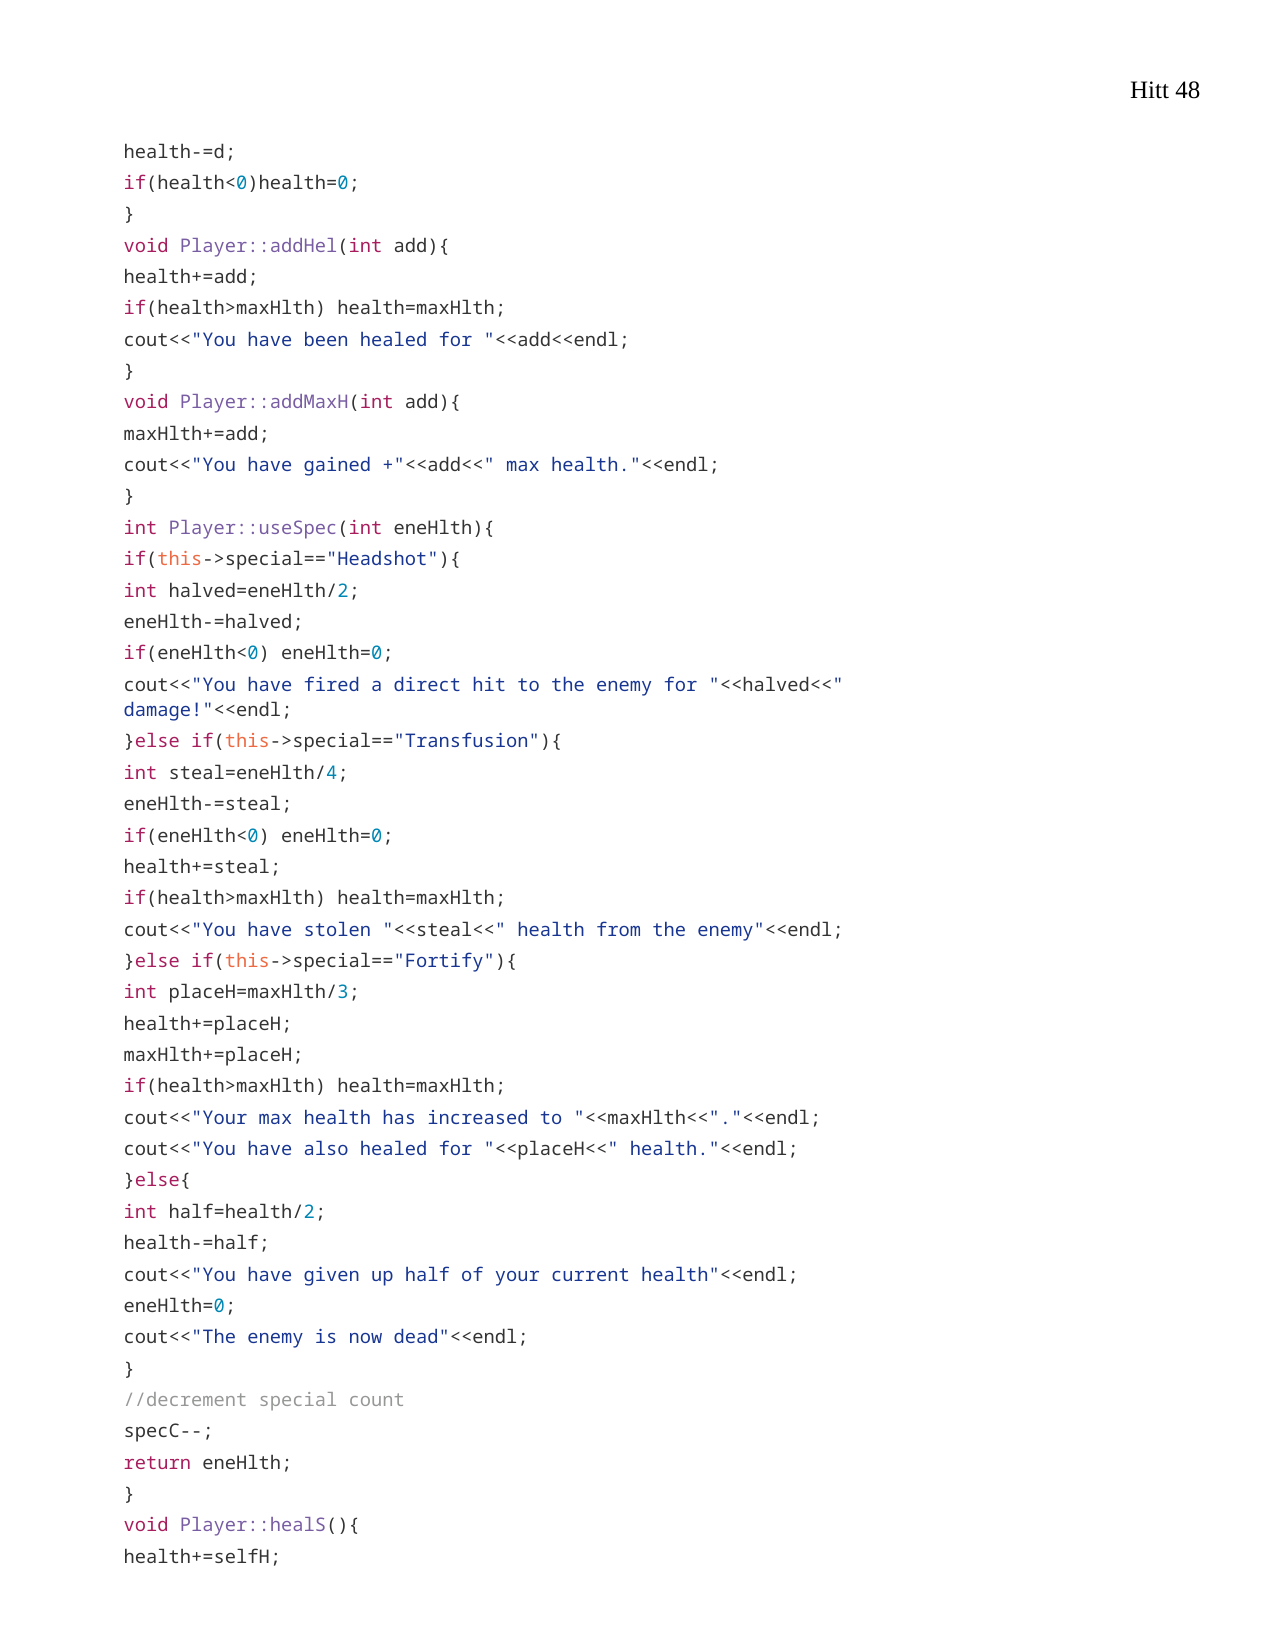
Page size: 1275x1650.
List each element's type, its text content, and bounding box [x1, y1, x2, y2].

table_cell cout<<"You have given up half of your current health"<<endl; [120, 1258, 981, 1289]
table_cell [75, 1227, 120, 1258]
table_cell }else if(this->special=="Fortify"){ [120, 944, 981, 976]
table_cell [75, 1133, 120, 1164]
table_cell cout<<"You have fired a direct hit to the enemy for "<<halved<<" damage!"<<endl; [120, 668, 981, 725]
table_cell [75, 1289, 120, 1321]
table_cell health+=placeH; [120, 1007, 981, 1038]
table_cell }else if(this->special=="Transfusion"){ [120, 725, 981, 756]
table_cell [75, 819, 120, 850]
table_cell [75, 1446, 120, 1477]
table_cell [75, 1007, 120, 1038]
table_cell cout<<"You have stolen "<<steal<<" health from the enemy"<<endl; [120, 913, 981, 944]
table_cell } [120, 198, 981, 229]
table_cell if(eneHlth<0) eneHlth=0; [120, 637, 981, 668]
table_cell if(health>maxHlth) health=maxHlth; [120, 882, 981, 913]
table_cell [75, 788, 120, 819]
table_cell eneHlth=0; [120, 1289, 981, 1321]
table_cell health+=steal; [120, 850, 981, 882]
table_cell if(health>maxHlth) health=maxHlth; [120, 292, 981, 323]
table_cell cout<<"The enemy is now dead"<<endl; [120, 1321, 981, 1352]
table_cell maxHlth+=add; [120, 417, 981, 448]
table_cell [75, 386, 120, 417]
table_cell } [120, 1352, 981, 1383]
table_cell } [120, 480, 981, 511]
table_cell health-=d; [120, 135, 981, 166]
table_cell void Player::addMaxH(int add){ [120, 386, 981, 417]
table_cell [75, 1383, 120, 1415]
table_cell [75, 198, 120, 229]
table_cell [75, 944, 120, 976]
table_cell void Player::addHel(int add){ [120, 229, 981, 260]
table_cell cout<<"You have also healed for "<<placeH<<" health."<<endl; [120, 1133, 981, 1164]
table_cell [75, 725, 120, 756]
table_cell [75, 1540, 120, 1571]
table_cell if(eneHlth<0) eneHlth=0; [120, 819, 981, 850]
table_cell if(health<0)health=0; [120, 166, 981, 198]
table_cell [75, 1321, 120, 1352]
table_cell [75, 260, 120, 292]
table_cell void Player::healS(){ [120, 1509, 981, 1540]
table_cell cout<<"You have gained +"<<add<<" max health."<<endl; [120, 449, 981, 480]
table_cell [75, 1101, 120, 1132]
table_cell [75, 1478, 120, 1509]
table_cell [75, 323, 120, 354]
table_cell cout<<"You have been healed for "<<add<<endl; [120, 323, 981, 354]
table_cell [75, 1195, 120, 1227]
table_cell specC--; [120, 1415, 981, 1446]
table_cell [75, 756, 120, 788]
table_cell [75, 1258, 120, 1289]
table_cell [75, 511, 120, 543]
table_cell }else{ [120, 1164, 981, 1195]
table_cell [75, 1352, 120, 1383]
table_cell eneHlth-=steal; [120, 788, 981, 819]
table_cell //decrement special count [120, 1383, 981, 1415]
table_cell } [120, 1478, 981, 1509]
table_cell [75, 1415, 120, 1446]
table_cell [75, 292, 120, 323]
table_cell [75, 480, 120, 511]
table_cell [75, 543, 120, 574]
table_cell [75, 166, 120, 198]
table_cell int Player::useSpec(int eneHlth){ [120, 511, 981, 543]
table_cell [75, 135, 120, 166]
table_cell maxHlth+=placeH; [120, 1039, 981, 1070]
table_cell health+=selfH; [120, 1540, 981, 1571]
table_cell [75, 637, 120, 668]
table_cell int halved=eneHlth/2; [120, 574, 981, 605]
table_cell [75, 229, 120, 260]
table_cell eneHlth-=halved; [120, 605, 981, 637]
table_cell [75, 574, 120, 605]
table_cell [75, 1070, 120, 1101]
table_cell [75, 605, 120, 637]
table_cell [75, 976, 120, 1007]
table_cell [75, 355, 120, 386]
table_cell if(this->special=="Headshot"){ [120, 543, 981, 574]
table_cell int half=health/2; [120, 1195, 981, 1227]
table_cell } [120, 355, 981, 386]
table_cell cout<<"Your max health has increased to "<<maxHlth<<"."<<endl; [120, 1101, 981, 1132]
table_cell return eneHlth; [120, 1446, 981, 1477]
table_cell health+=add; [120, 260, 981, 292]
table_cell [75, 668, 120, 725]
table_cell [75, 850, 120, 882]
table_cell [75, 417, 120, 448]
table_cell if(health>maxHlth) health=maxHlth; [120, 1070, 981, 1101]
table_cell [75, 1509, 120, 1540]
table_cell [75, 1164, 120, 1195]
table_cell int steal=eneHlth/4; [120, 756, 981, 788]
table_cell [75, 449, 120, 480]
table_cell [75, 913, 120, 944]
table_cell int placeH=maxHlth/3; [120, 976, 981, 1007]
table_cell [75, 882, 120, 913]
table_cell [75, 1039, 120, 1070]
table_cell health-=half; [120, 1227, 981, 1258]
